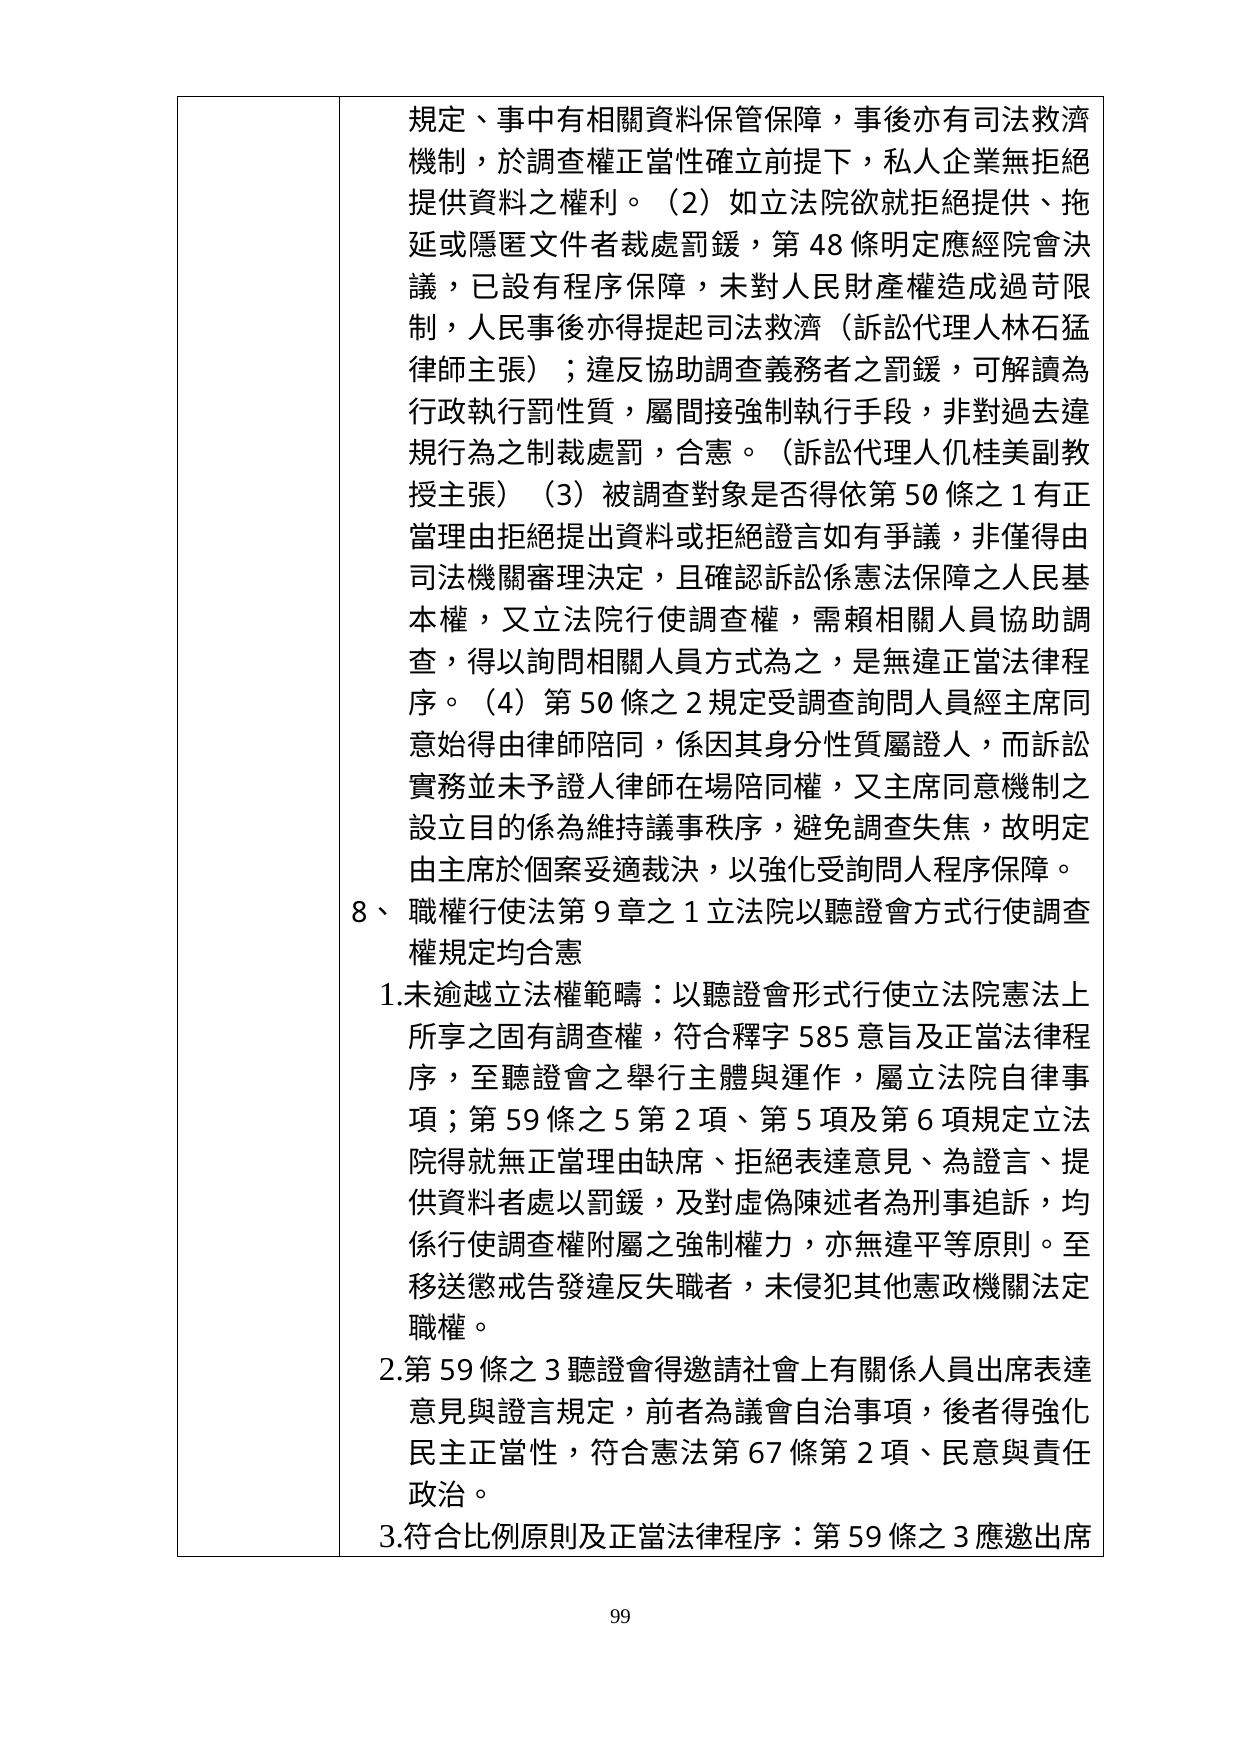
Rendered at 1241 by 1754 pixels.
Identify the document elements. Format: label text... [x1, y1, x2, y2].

table_cell 規定、事中有相關資料保管保障，事後亦有司法救濟機制，於調查權正當性確立前提下，私人企業無拒絕提供資料之權利。（2）如立法院欲就拒絕提供、拖延或隱匿文件者裁處罰鍰，第48條明定應經院會決議，已設有程序保障，未對人民財產權造成過苛限制，人民事後亦得提起司法救濟（訴訟代理人林石猛律師主張）；違反協助調查義務者之罰鍰，可解讀為行政執行罰性質，屬間接強制執行手段，非對過去違規行為之制裁處罰，合憲。（訴訟代理人仉桂美副教授主張）（3）被調查對象是否得依第50條之1有正當理由拒絕提出資料或拒絕證言如有爭議，非僅得由司法機關審理決定，且確認訴訟係憲法保障之人民基本權，又立法院行使調查權，需賴相關人員協助調查，得以詢問相關人員方式為之，是無違正當法律程序。（4）第50條之2規定受調查詢問人員經主席同意始得由律師陪同，係因其身分性質屬證人，而訴訟實務並未予證人律師在場陪同權，又主席同意機制之設立目的係為維持議事秩序，避免調查失焦，故明定由主席於個案妥適裁決，以強化受詢問人程序保障。 職權行使法第9章之1立法院以聽證會方式行使調查權規定均合憲 未逾越立法權範疇：以聽證會形式行使立法院憲法上所享之固有調查權，符合釋字585意旨及正當法律程序，至聽證會之舉行主體與運作，屬立法院自律事項；第59條之5第2項、第5項及第6項規定立法院得就無正當理由缺席、拒絕表達意見、為證言、提供資料者處以罰鍰，及對虛偽陳述者為刑事追訴，均係行使調查權附屬之強制權力，亦無違平等原則。至移送懲戒告發違反失職者，未侵犯其他憲政機關法定職權。 第59條之3聽證會得邀請社會上有關係人員出席表達意見與證言規定，前者為議會自治事項，後者得強化民主正當性，符合憲法第67條第2項、民意與責任政治。 符合比例原則及正當法律程序：第59條之3應邀出席 [340, 97, 1103, 1556]
table_cell [178, 97, 339, 1556]
